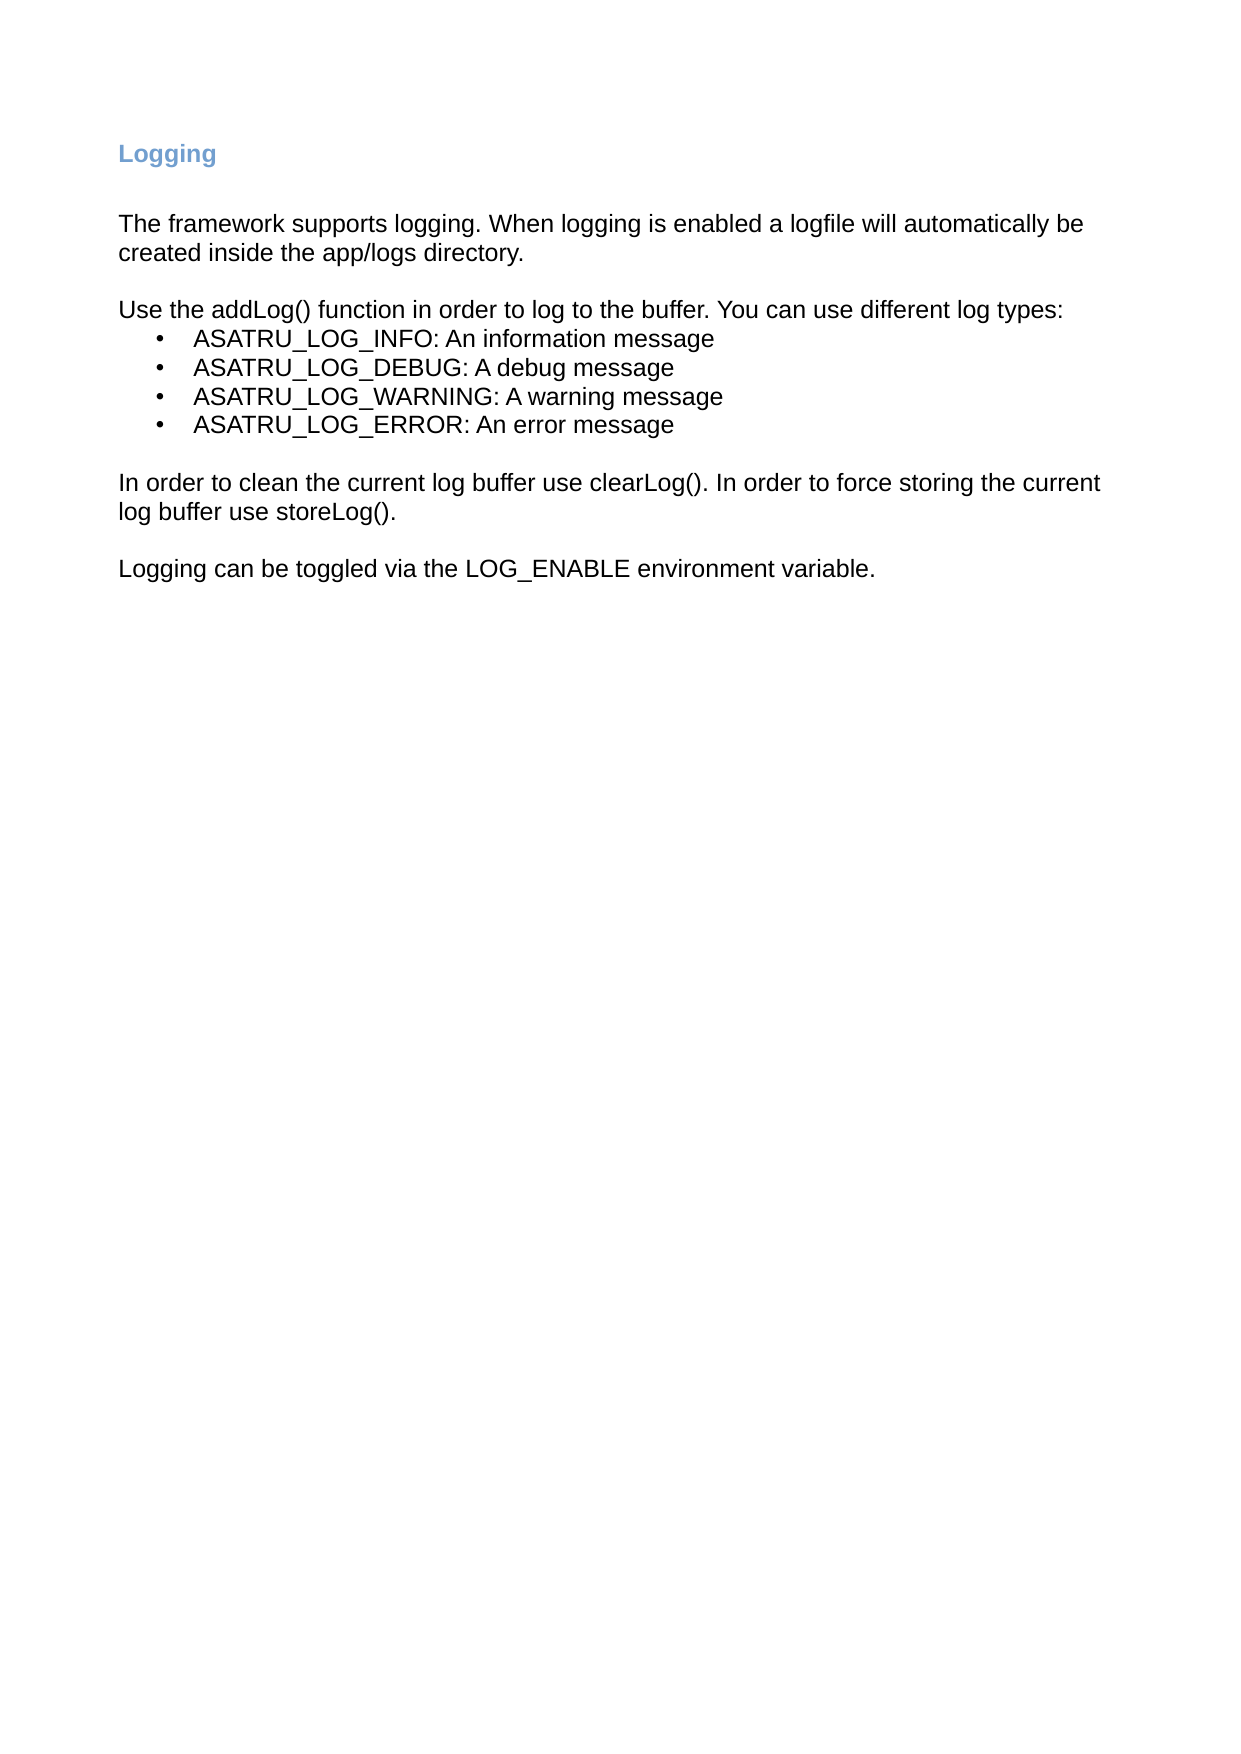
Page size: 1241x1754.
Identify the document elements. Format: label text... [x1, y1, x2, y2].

subtitle Logging [118, 139, 1122, 168]
text In order to clean the current log buffer use clearLog(). In order to force storing the current log buffer use storeLog(). [118, 468, 1122, 526]
list ASATRU_LOG_ERROR: An error message [156, 411, 1122, 439]
list ASATRU_LOG_DEBUG: A debug message [156, 353, 1122, 382]
text The framework supports logging. When logging is enabled a logfile will automatically be created inside the app/logs directory. [118, 209, 1122, 266]
list ASATRU_LOG_WARNING: A warning message [156, 382, 1122, 411]
list ASATRU_LOG_INFO: An information message [156, 324, 1122, 353]
text Logging can be toggled via the LOG_ENABLE environment variable. [118, 554, 1122, 583]
text Use the addLog() function in order to log to the buffer. You can use different log types: [118, 295, 1122, 324]
